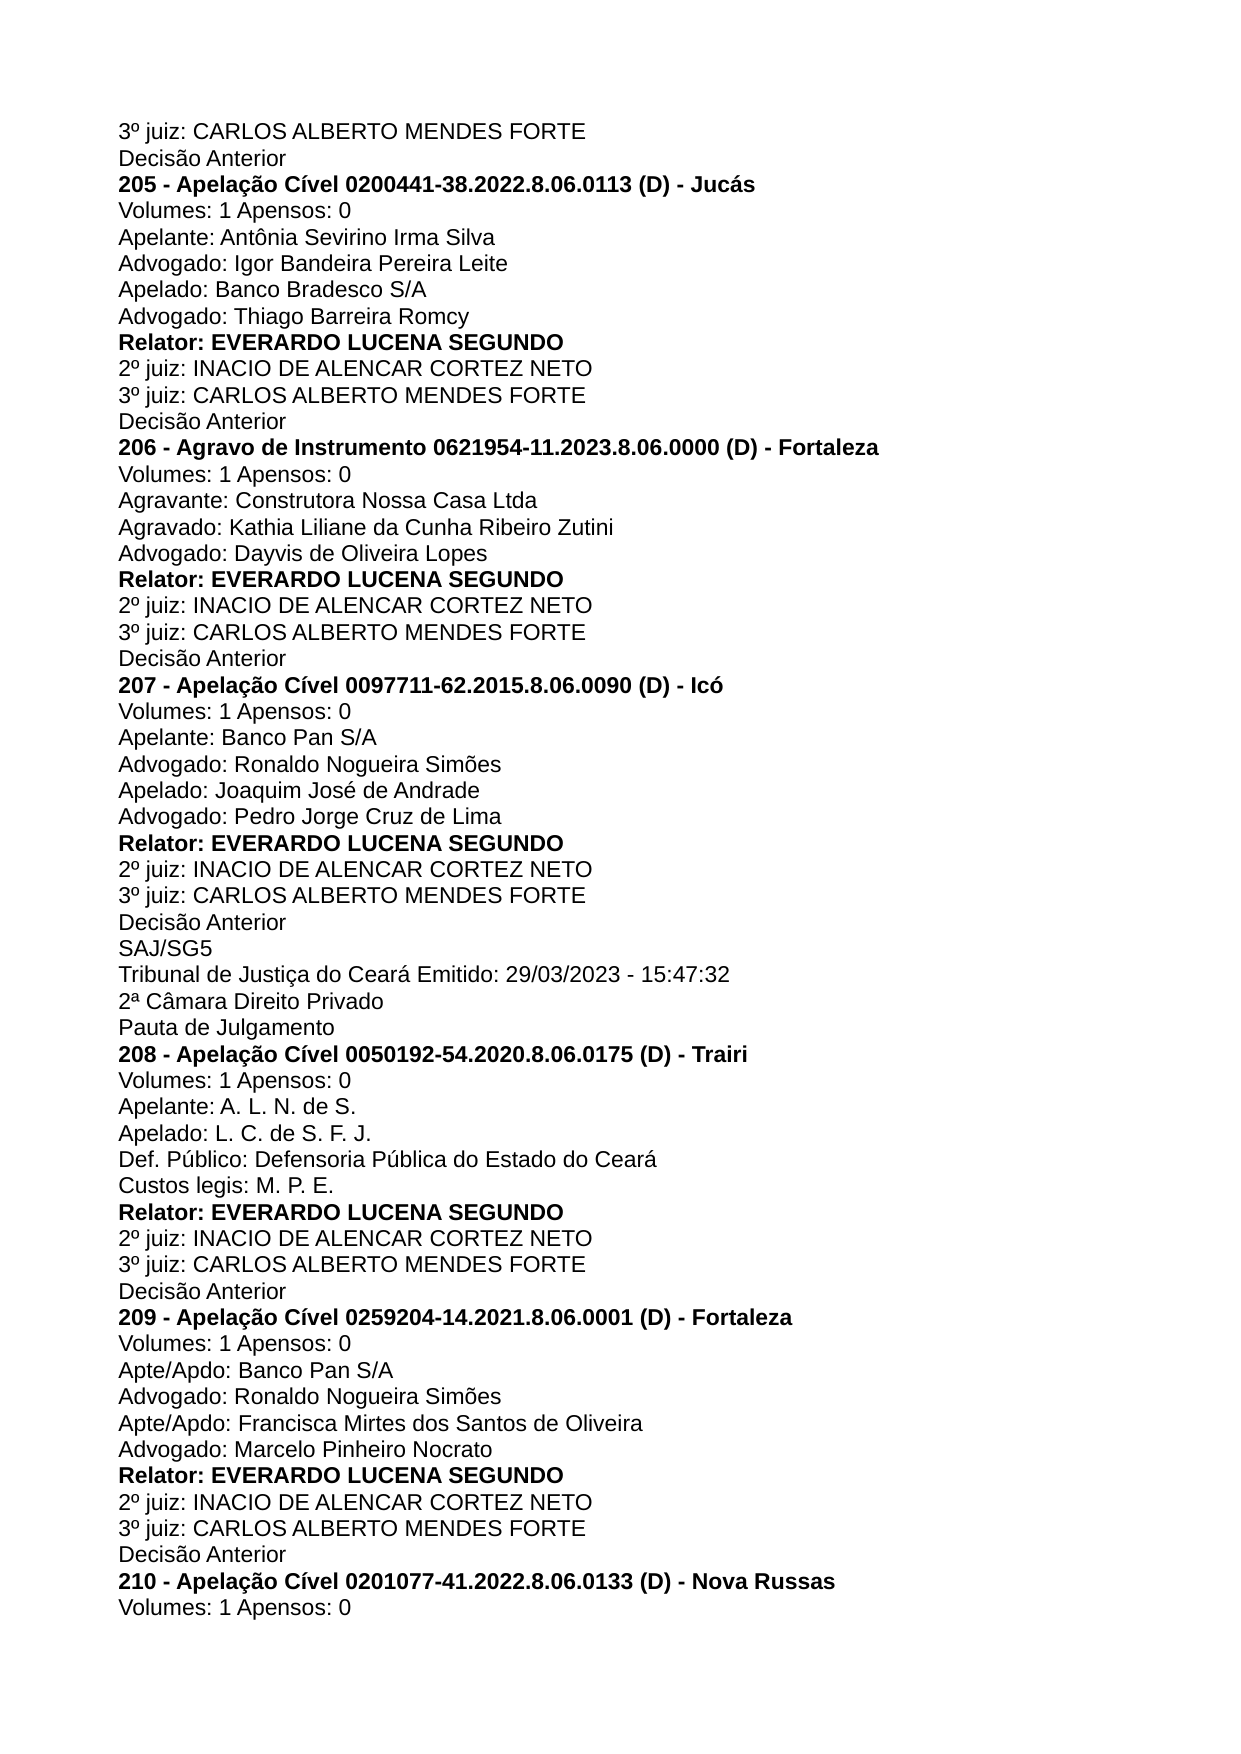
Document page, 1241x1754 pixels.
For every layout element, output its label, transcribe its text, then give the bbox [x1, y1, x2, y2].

text Advogado: Dayvis de Oliveira Lopes [118, 540, 1122, 566]
text Relator: EVERARDO LUCENA SEGUNDO [118, 1199, 1122, 1225]
text Apelado: L. C. de S. F. J. [118, 1119, 1122, 1146]
text Decisão Anterior [118, 645, 1122, 672]
text 3º juiz: CARLOS ALBERTO MENDES FORTE [118, 882, 1122, 909]
text 2º juiz: INACIO DE ALENCAR CORTEZ NETO [118, 1488, 1122, 1515]
text Volumes: 1 Apensos: 0 [118, 197, 1122, 223]
text Advogado: Igor Bandeira Pereira Leite [118, 250, 1122, 276]
text Volumes: 1 Apensos: 0 [118, 698, 1122, 724]
text 2º juiz: INACIO DE ALENCAR CORTEZ NETO [118, 355, 1122, 382]
text Apelante: Banco Pan S/A [118, 724, 1122, 751]
text Relator: EVERARDO LUCENA SEGUNDO [118, 329, 1122, 355]
text Advogado: Marcelo Pinheiro Nocrato [118, 1436, 1122, 1462]
text 207 - Apelação Cível 0097711-62.2015.8.06.0090 (D) - Icó [118, 672, 1122, 698]
text SAJ/SG5 [118, 935, 1122, 961]
text Decisão Anterior [118, 1278, 1122, 1304]
text Pauta de Julgamento [118, 1014, 1122, 1041]
text 2º juiz: INACIO DE ALENCAR CORTEZ NETO [118, 1225, 1122, 1251]
text Agravado: Kathia Liliane da Cunha Ribeiro Zutini [118, 513, 1122, 540]
text Volumes: 1 Apensos: 0 [118, 1330, 1122, 1357]
text Apte/Apdo: Banco Pan S/A [118, 1357, 1122, 1383]
text 3º juiz: CARLOS ALBERTO MENDES FORTE [118, 118, 1122, 144]
text 3º juiz: CARLOS ALBERTO MENDES FORTE [118, 382, 1122, 408]
text Advogado: Thiago Barreira Romcy [118, 303, 1122, 329]
text Apelado: Banco Bradesco S/A [118, 276, 1122, 303]
text Decisão Anterior [118, 1541, 1122, 1568]
text 210 - Apelação Cível 0201077-41.2022.8.06.0133 (D) - Nova Russas [118, 1568, 1122, 1594]
text Apelante: Antônia Sevirino Irma Silva [118, 223, 1122, 250]
text Def. Público: Defensoria Pública do Estado do Ceará [118, 1146, 1122, 1172]
text Agravante: Construtora Nossa Casa Ltda [118, 487, 1122, 513]
text Relator: EVERARDO LUCENA SEGUNDO [118, 566, 1122, 592]
text Advogado: Ronaldo Nogueira Simões [118, 1383, 1122, 1409]
text 2ª Câmara Direito Privado [118, 988, 1122, 1014]
text Advogado: Pedro Jorge Cruz de Lima [118, 803, 1122, 830]
text Relator: EVERARDO LUCENA SEGUNDO [118, 830, 1122, 856]
text Relator: EVERARDO LUCENA SEGUNDO [118, 1462, 1122, 1488]
text Decisão Anterior [118, 144, 1122, 171]
text Tribunal de Justiça do Ceará Emitido: 29/03/2023 - 15:47:32 [118, 961, 1122, 988]
text 2º juiz: INACIO DE ALENCAR CORTEZ NETO [118, 592, 1122, 619]
text Decisão Anterior [118, 408, 1122, 434]
text Custos legis: M. P. E. [118, 1172, 1122, 1199]
text 206 - Agravo de Instrumento 0621954-11.2023.8.06.0000 (D) - Fortaleza [118, 434, 1122, 461]
text Volumes: 1 Apensos: 0 [118, 1594, 1122, 1620]
text Advogado: Ronaldo Nogueira Simões [118, 751, 1122, 777]
text 208 - Apelação Cível 0050192-54.2020.8.06.0175 (D) - Trairi [118, 1041, 1122, 1067]
text 2º juiz: INACIO DE ALENCAR CORTEZ NETO [118, 856, 1122, 882]
text 209 - Apelação Cível 0259204-14.2021.8.06.0001 (D) - Fortaleza [118, 1304, 1122, 1330]
text 205 - Apelação Cível 0200441-38.2022.8.06.0113 (D) - Jucás [118, 171, 1122, 197]
text 3º juiz: CARLOS ALBERTO MENDES FORTE [118, 1515, 1122, 1541]
text Decisão Anterior [118, 909, 1122, 935]
text Apte/Apdo: Francisca Mirtes dos Santos de Oliveira [118, 1409, 1122, 1436]
text Apelado: Joaquim José de Andrade [118, 777, 1122, 803]
text Volumes: 1 Apensos: 0 [118, 1067, 1122, 1093]
text 3º juiz: CARLOS ALBERTO MENDES FORTE [118, 619, 1122, 645]
text 3º juiz: CARLOS ALBERTO MENDES FORTE [118, 1251, 1122, 1278]
text Volumes: 1 Apensos: 0 [118, 461, 1122, 487]
text Apelante: A. L. N. de S. [118, 1093, 1122, 1119]
